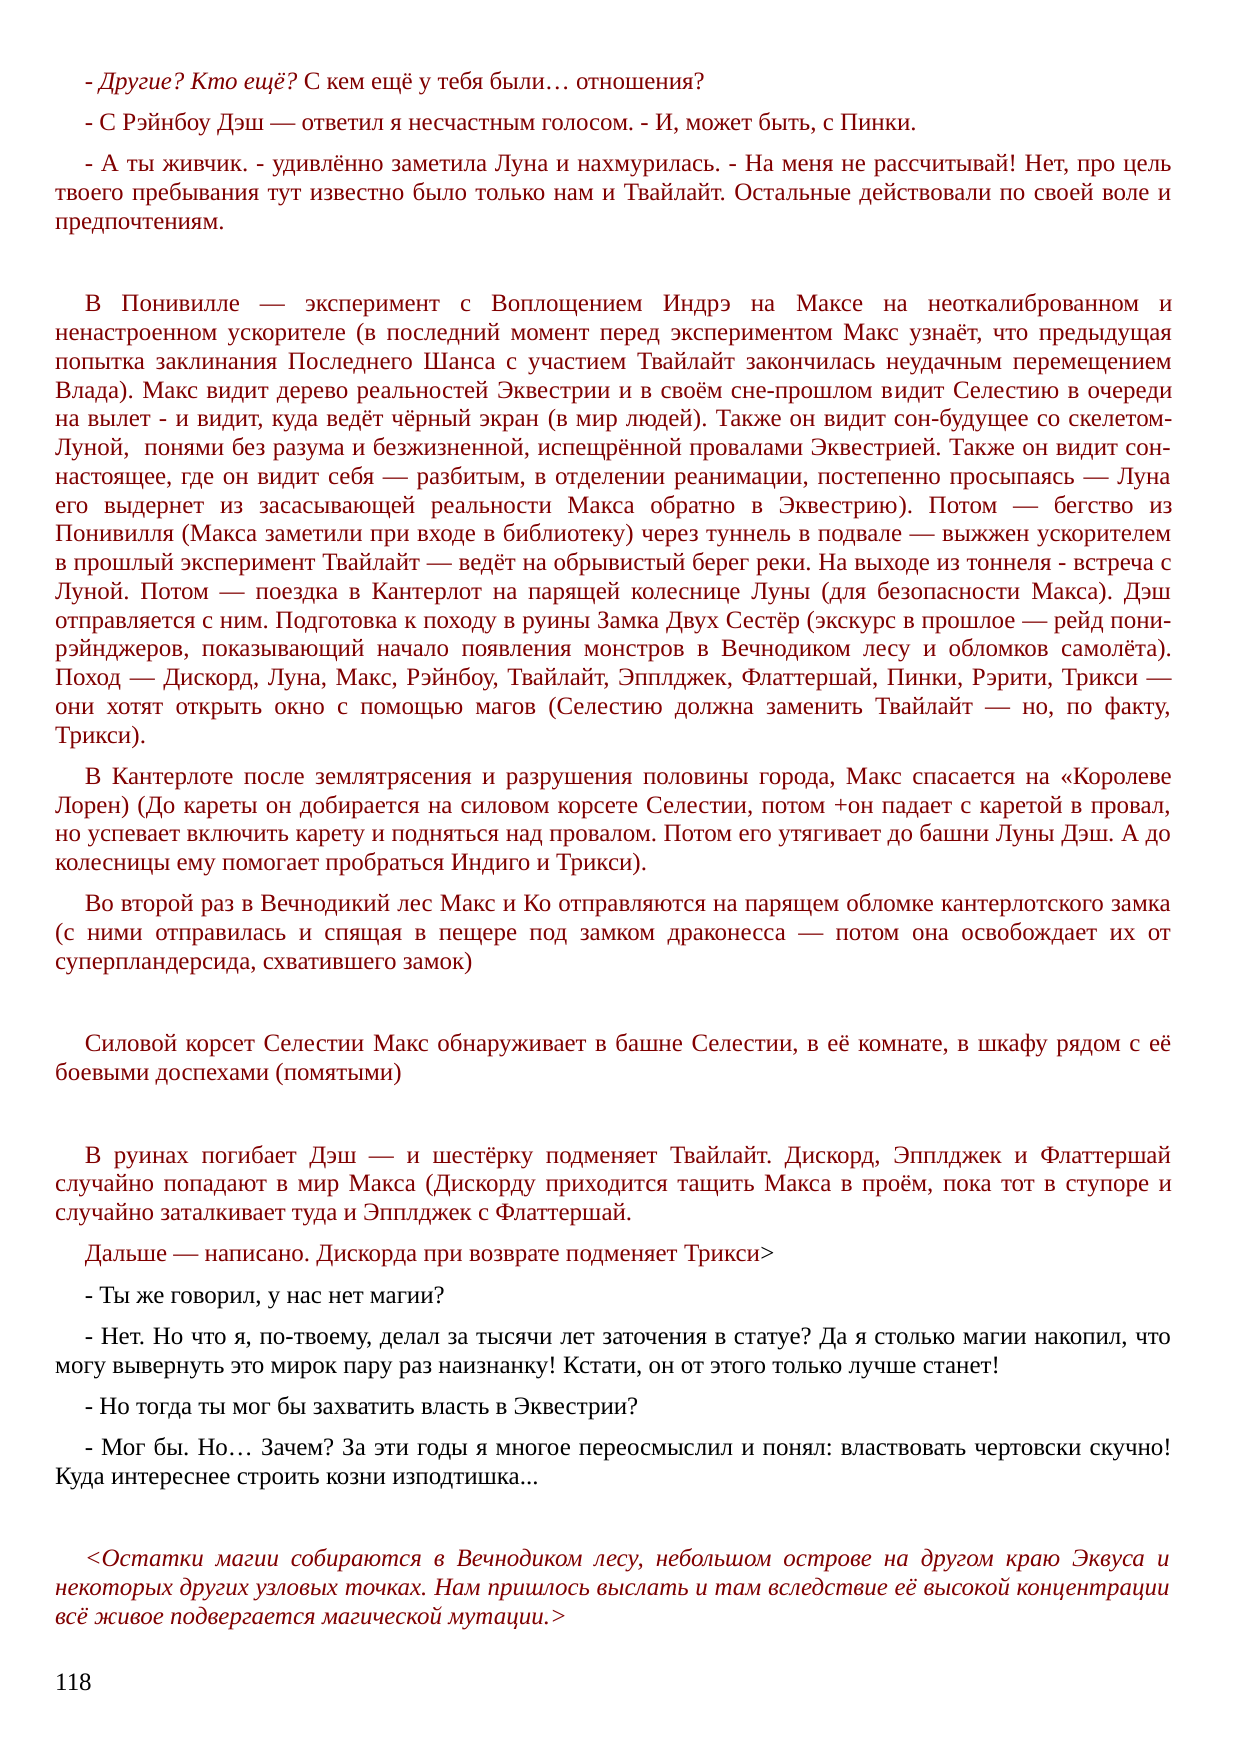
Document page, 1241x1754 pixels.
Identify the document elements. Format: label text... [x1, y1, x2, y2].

text - С Рэйнбоу Дэш — ответил я несчастным голосом. - И, может быть, с Пинки. [55, 107, 1173, 136]
text В Кантерлоте после землятрясения и разрушения половины города, Макс спасается на «Королеве Лорен) (До кареты он добирается на силовом корсете Селестии, потом +он падает с каретой в провал, но успевает включить карету и подняться над провалом. Потом его утягивает до башни Луны Дэш. А до колесницы ему помогает пробраться Индиго и Трикси). [55, 761, 1173, 876]
text В руинах погибает Дэш — и шестёрку подменяет Твайлайт. Дискорд, Эпплджек и Флаттершай случайно попадают в мир Макса (Дискорду приходится тащить Макса в проём, пока тот в ступоре и случайно заталкивает туда и Эпплджек с Флаттершай. [55, 1140, 1173, 1226]
text - А ты живчик. - удивлённо заметила Луна и нахмурилась. - На меня не рассчитывай! Нет, про цель твоего пребывания тут известно было только нам и Твайлайт. Остальные действовали по своей воле и предпочтениям. [55, 148, 1173, 235]
text В Понивилле — эксперимент с Воплощением Индрэ на Максе на неоткалиброванном и ненастроенном ускорителе (в последний момент перед экспериментом Макс узнаёт, что предыдущая попытка заклинания Последнего Шанса с участием Твайлайт закончилась неудачным перемещением Влада). Макс видит дерево реальностей Эквестрии и в своём сне-прошлом видит Селестию в очереди на вылет - и видит, куда ведёт чёрный экран (в мир людей). Также он видит сон-будущее со скелетом-Луной, понями без разума и безжизненной, испещрённой провалами Эквестрией. Также он видит сон-настоящее, где он видит себя — разбитым, в отделении реанимации, постепенно просыпаясь — Луна его выдернет из засасывающей реальности Макса обратно в Эквестрию). Потом — бегство из Понивилля (Макса заметили при входе в библиотеку) через туннель в подвале — выжжен ускорителем в прошлый эксперимент Твайлайт — ведёт на обрывистый берег реки. На выходе из тоннеля - встреча с Луной. Потом — поездка в Кантерлот на парящей колеснице Луны (для безопасности Макса). Дэш отправляется с ним. Подготовка к походу в руины Замка Двух Сестёр (экскурс в прошлое — рейд пони-рэйнджеров, показывающий начало появления монстров в Вечнодиком лесу и обломков самолёта). Поход — Дискорд, Луна, Макс, Рэйнбоу, Твайлайт, Эпплджек, Флаттершай, Пинки, Рэрити, Трикси — они хотят открыть окно с помощью магов (Селестию должна заменить Твайлайт — но, по факту, Трикси). [55, 288, 1173, 748]
text Силовой корсет Селестии Макс обнаруживает в башне Селестии, в её комнате, в шкафу рядом с её боевыми доспехами (помятыми) [55, 1028, 1173, 1086]
text - Другие? Кто ещё? С кем ещё у тебя были… отношения? [55, 66, 1173, 95]
text - Нет. Но что я, по-твоему, делал за тысячи лет заточения в статуе? Да я столько магии накопил, что могу вывернуть это мирок пару раз наизнанку! Кстати, он от этого только лучше станет! [55, 1321, 1173, 1378]
text <Остатки магии собираются в Вечнодиком лесу, небольшом острове на другом краю Эквуса и некоторых других узловых точках. Нам пришлось выслать и там вследствие её высокой концентрации всё живое подвергается магической мутации.> [55, 1543, 1173, 1630]
text - Ты же говорил, у нас нет магии? [55, 1280, 1173, 1308]
text Во второй раз в Вечнодикий лес Макс и Ко отправляются на парящем обломке кантерлотского замка (с ними отправилась и спящая в пещере под замком драконесса — потом она освобождает их от суперпландерсида, схватившего замок) [55, 888, 1173, 975]
text - Мог бы. Но… Зачем? За эти годы я многое переосмыслил и понял: властвовать чертовски скучно! Куда интереснее строить козни изподтишка... [55, 1432, 1173, 1490]
text Дальше — написано. Дискорда при возврате подменяет Трикси> [55, 1238, 1173, 1267]
text - Но тогда ты мог бы захватить власть в Эквестрии? [55, 1391, 1173, 1420]
